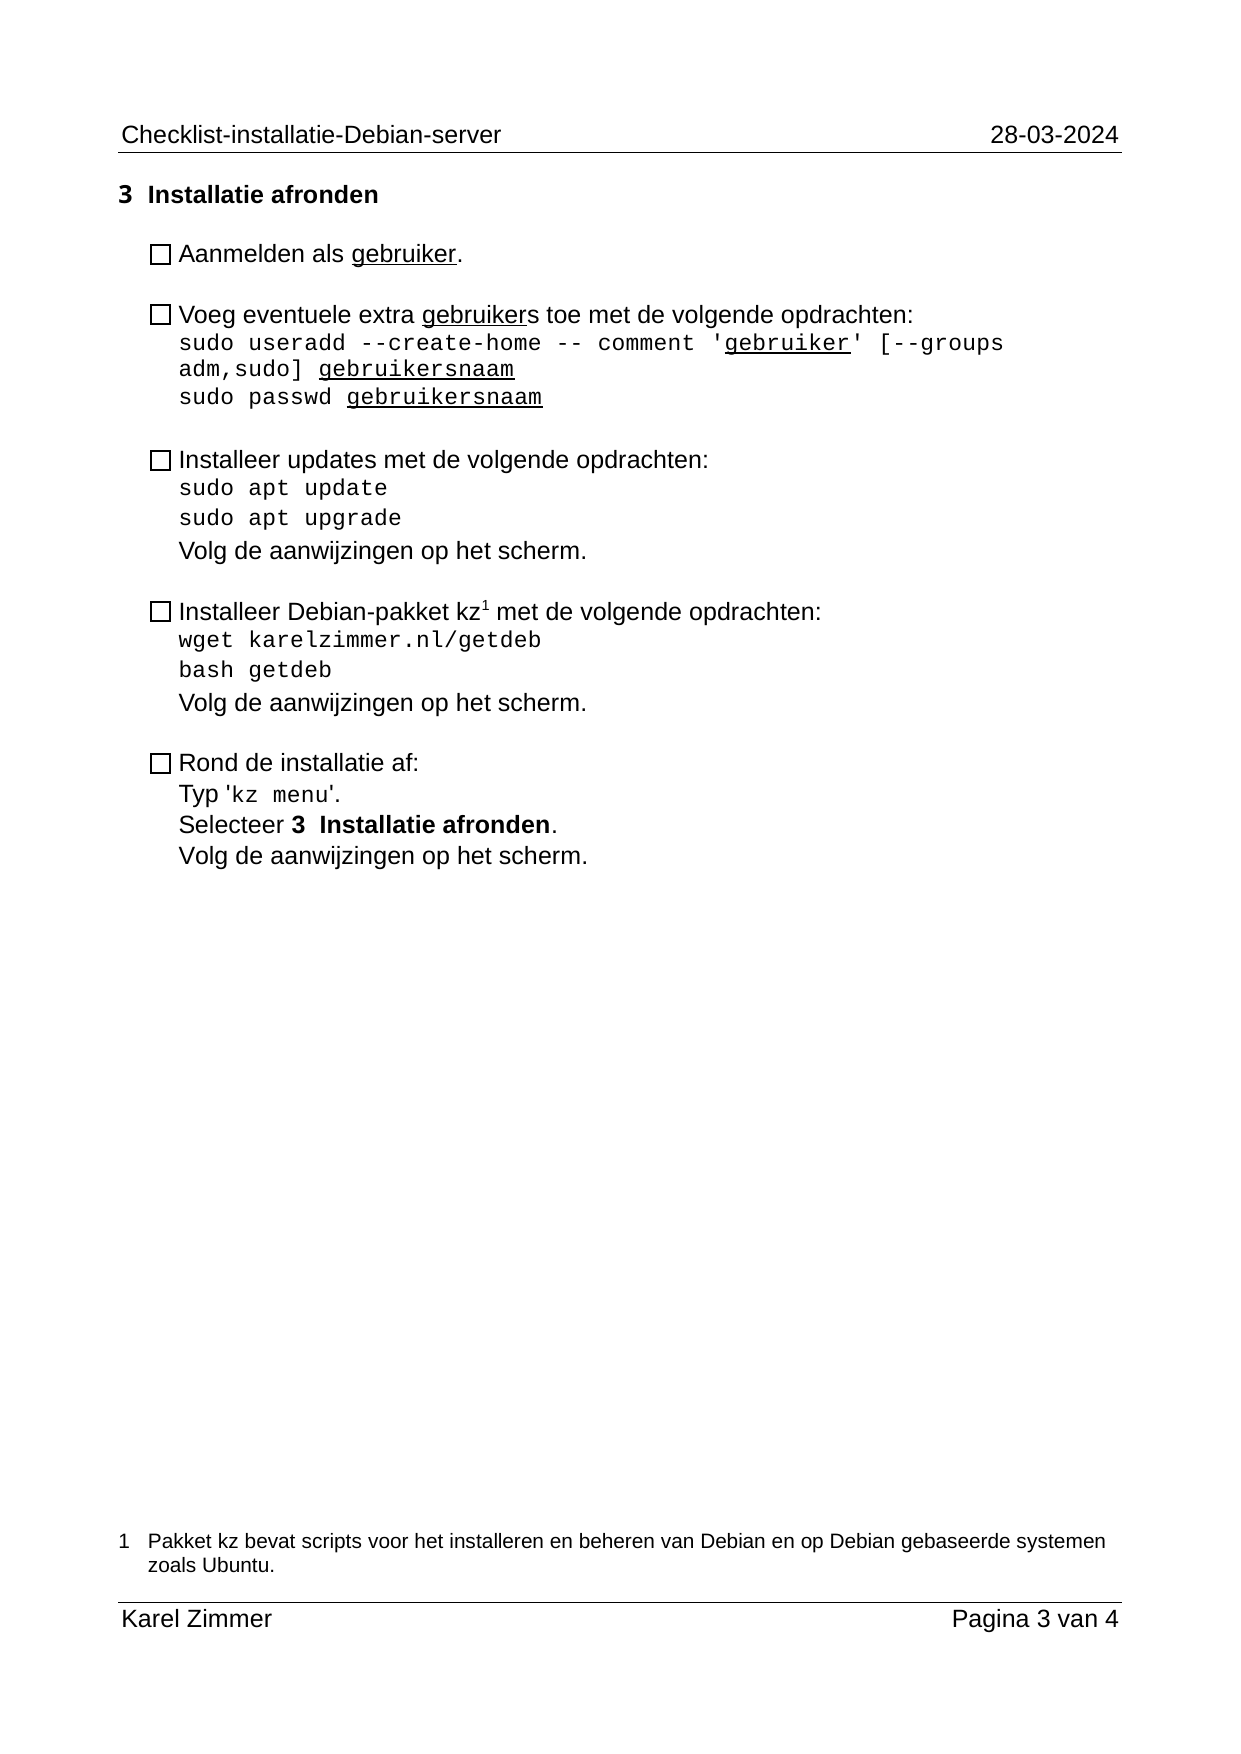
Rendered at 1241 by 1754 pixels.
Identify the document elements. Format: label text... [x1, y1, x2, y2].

table_cell [142, 415, 177, 445]
table_cell [142, 810, 177, 841]
table_cell [118, 841, 142, 871]
table_cell wget karelzimmer.nl/getdeb [177, 627, 1122, 657]
table_cell [118, 506, 142, 536]
table_cell [142, 330, 177, 384]
table_cell [177, 566, 1122, 597]
table_cell [142, 475, 177, 506]
list Installatie afronden [118, 177, 1122, 211]
table_cell [142, 841, 177, 871]
table_cell [118, 269, 142, 300]
table_cell [118, 718, 142, 748]
table_cell [142, 536, 177, 566]
table_cell Typ 'kz menu'. [177, 779, 1122, 810]
table_cell Volg de aanwijzingen op het scherm. [177, 841, 1122, 871]
table_cell [118, 475, 142, 506]
table_cell [177, 269, 1122, 300]
table_cell [142, 597, 177, 627]
table_cell [142, 300, 177, 330]
table_cell Volg de aanwijzingen op het scherm. [177, 536, 1122, 566]
table_cell [118, 415, 142, 445]
table_cell [177, 718, 1122, 748]
table_cell Rond de installatie af: [177, 748, 1122, 778]
table_cell sudo apt update [177, 475, 1122, 506]
table_cell [142, 384, 177, 415]
table_cell [142, 779, 177, 810]
table_cell [142, 748, 177, 778]
table_cell bash getdeb [177, 657, 1122, 687]
table_cell sudo passwd gebruikersnaam [177, 384, 1122, 415]
table_cell [142, 718, 177, 748]
table_cell [118, 688, 142, 718]
table_header [142, 239, 177, 269]
table_cell [118, 536, 142, 566]
table_cell [118, 445, 142, 475]
table_cell Volg de aanwijzingen op het scherm. [177, 688, 1122, 718]
table_cell [118, 384, 142, 415]
table_cell [118, 330, 142, 384]
table_cell [118, 657, 142, 687]
table_cell Installeer Debian-pakket kz met de volgende opdrachten: [177, 597, 1122, 627]
table_cell Installeer updates met de volgende opdrachten: [177, 445, 1122, 475]
table_cell [142, 627, 177, 657]
table_cell [142, 269, 177, 300]
table_header Aanmelden als gebruiker. [177, 239, 1122, 269]
table_header [118, 239, 142, 269]
table_cell [118, 300, 142, 330]
table_cell [142, 445, 177, 475]
table_cell [177, 415, 1122, 445]
table_cell [118, 597, 142, 627]
table_cell [142, 688, 177, 718]
table_cell Selecteer 3 Installatie afronden. [177, 810, 1122, 841]
table_cell [118, 627, 142, 657]
table_cell [118, 810, 142, 841]
table_cell [118, 779, 142, 810]
table_cell sudo apt upgrade [177, 506, 1122, 536]
table_cell [142, 566, 177, 597]
table_cell Voeg eventuele extra gebruikers toe met de volgende opdrachten: [177, 300, 1122, 330]
table_cell sudo useradd --create-home -- comment 'gebruiker' [--groups adm,sudo] gebruikersnaam [177, 330, 1122, 384]
table_cell [142, 657, 177, 687]
table_cell [142, 506, 177, 536]
table_cell [118, 566, 142, 597]
table_cell [118, 748, 142, 778]
